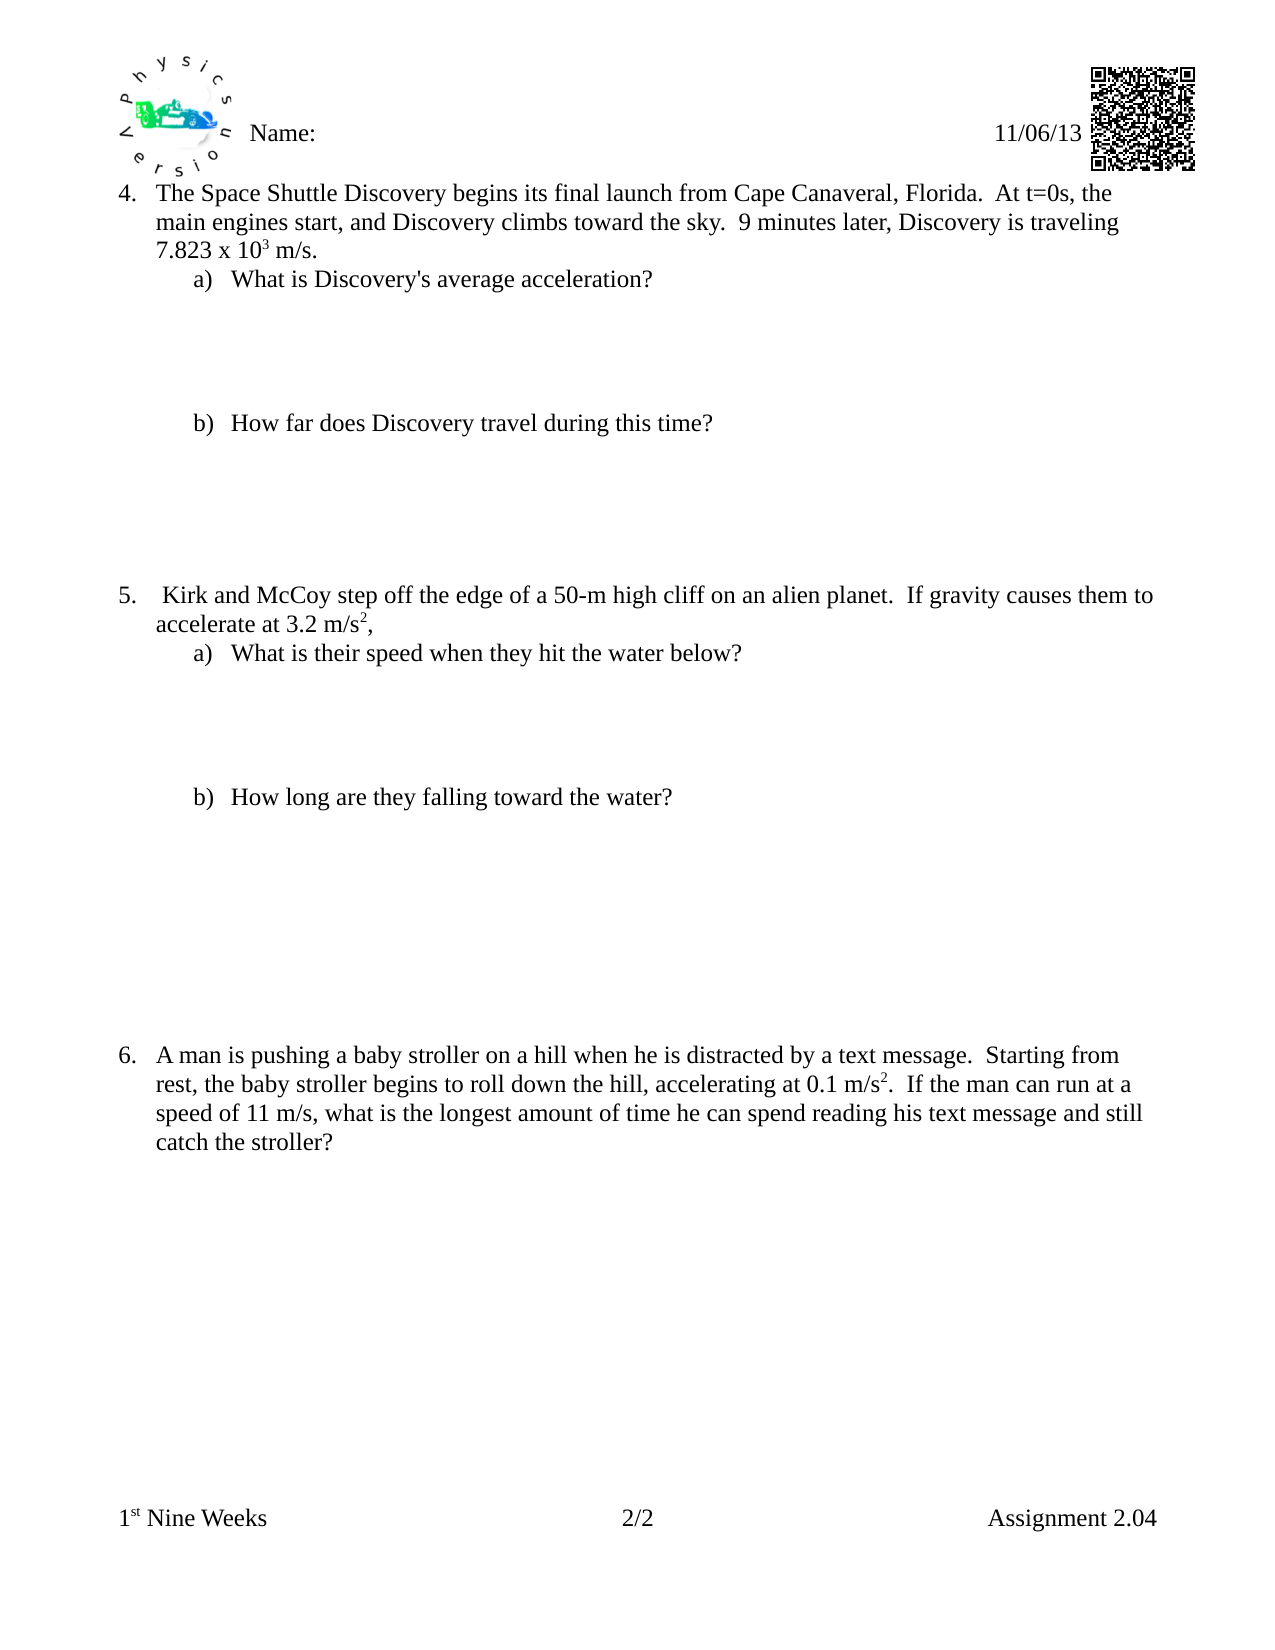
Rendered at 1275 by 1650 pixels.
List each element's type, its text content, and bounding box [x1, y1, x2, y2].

list The Space Shuttle Discovery begins its final launch from Cape Canaveral, Florida. At t=0s, the main engines start, and Discovery climbs toward the sky. 9 minutes later, Discovery is traveling 7.823 x 103 m/s. [118, 176, 1157, 264]
picture [119, 56, 232, 177]
list How long are they falling toward the water? [193, 782, 1157, 811]
list What is their speed when they hit the water below? [193, 638, 1157, 667]
list A man is pushing a baby stroller on a hill when he is distracted by a text message. Starting from rest, the baby stroller begins to roll down the hill, accelerating at 0.1 m/s2. If the man can run at a speed of 11 m/s, what is the longest amount of time he can spend reading his text message and still catch the stroller? [118, 1041, 1157, 1156]
list How far does Discovery travel during this time? [193, 408, 1157, 437]
list What is Discovery's average acceleration? [193, 264, 1157, 293]
list Kirk and McCoy step off the edge of a 50-m high cliff on an alien planet. If gravity causes them to accelerate at 3.2 m/s2, [118, 581, 1157, 638]
picture [1082, 58, 1203, 179]
